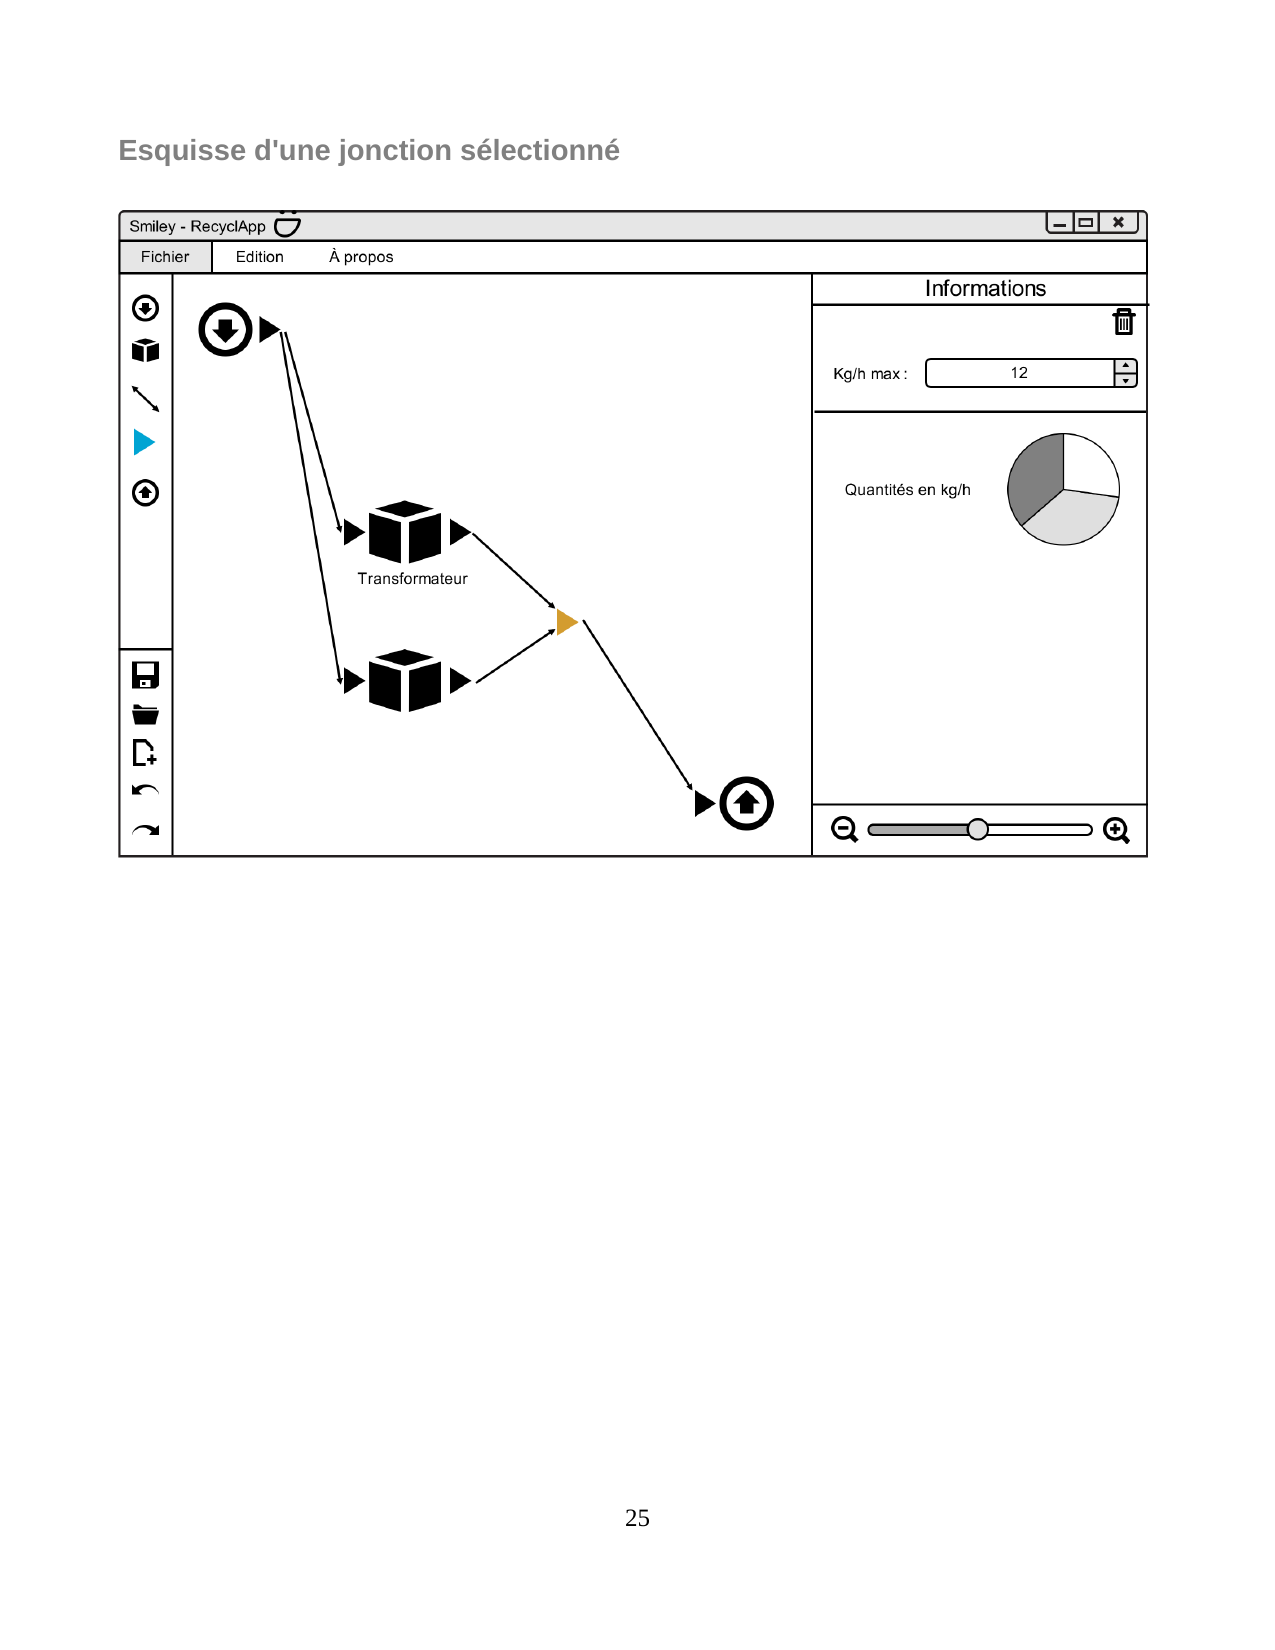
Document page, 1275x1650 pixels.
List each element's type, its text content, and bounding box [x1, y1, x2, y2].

subtitle Esquisse d'une jonction sélectionné [118, 133, 1157, 166]
picture [118, 210, 1157, 885]
